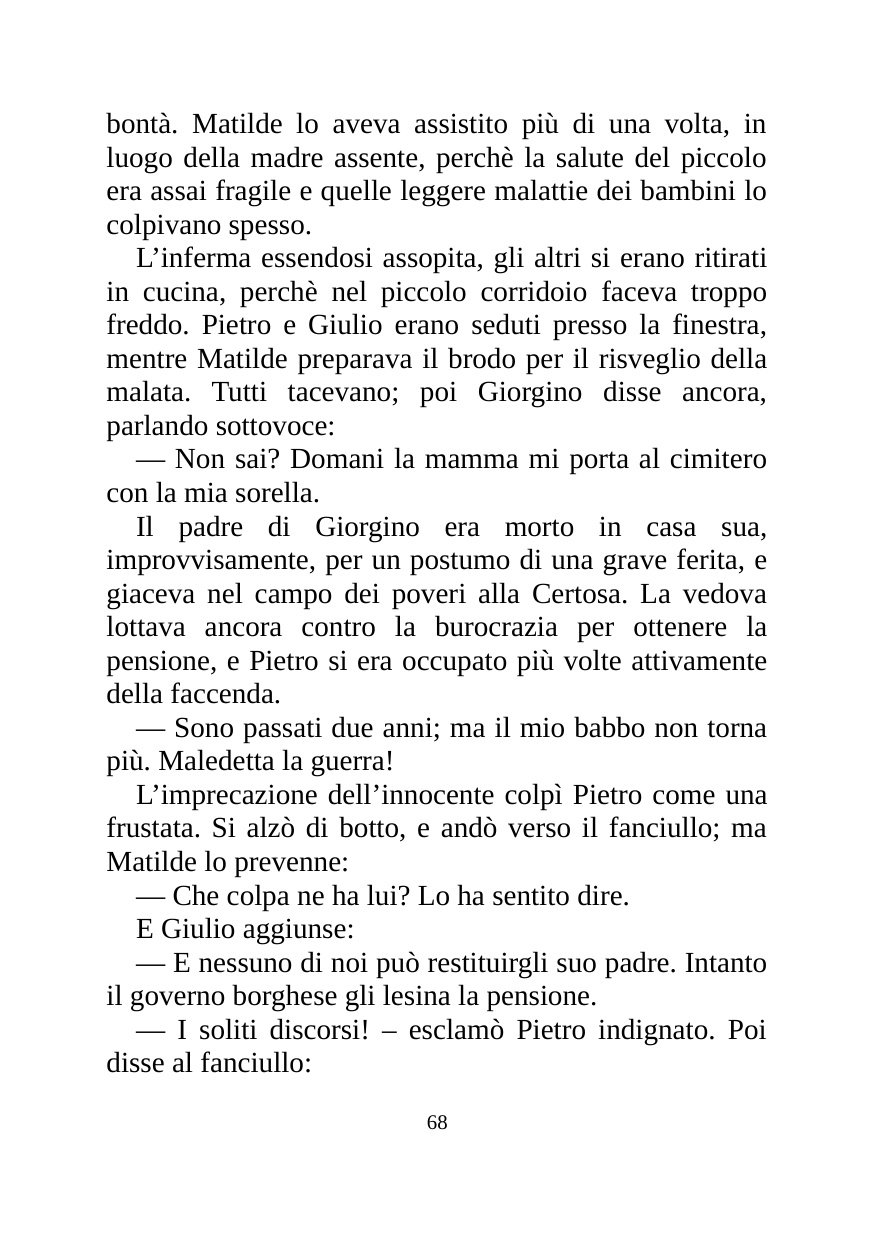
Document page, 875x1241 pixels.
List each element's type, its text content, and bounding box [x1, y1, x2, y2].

text — Non sai? Domani la mamma mi porta al cimitero con la mia sorella. [106, 442, 768, 509]
text — Sono passati due anni; ma il mio babbo non torna più. Maledetta la guerra! [106, 710, 768, 777]
text — E nessuno di noi può restituirgli suo padre. Intanto il governo borghese gli lesina la pensione. [106, 945, 768, 1012]
text — I soliti discorsi! – esclamò Pietro indignato. Poi disse al fanciullo: [106, 1012, 768, 1079]
text bontà. Matilde lo aveva assistito più di una volta, in luogo della madre assente, perchè la salute del piccolo era assai fragile e quelle leggere malattie dei bambini lo colpivano spesso. [106, 106, 768, 240]
text L’inferma essendosi assopita, gli altri si erano ritirati in cucina, perchè nel piccolo corridoio faceva troppo freddo. Pietro e Giulio erano seduti presso la finestra, mentre Matilde preparava il brodo per il risveglio della malata. Tutti tacevano; poi Giorgino disse ancora, parlando sottovoce: [106, 240, 768, 442]
text L’imprecazione dell’innocente colpì Pietro come una frustata. Si alzò di botto, e andò verso il fanciullo; ma Matilde lo prevenne: [106, 777, 768, 878]
text Il padre di Giorgino era morto in casa sua, improvvisamente, per un postumo di una grave ferita, e giaceva nel campo dei poveri alla Certosa. La vedova lottava ancora contro la burocrazia per ottenere la pensione, e Pietro si era occupato più volte attivamente della faccenda. [106, 509, 768, 710]
text E Giulio aggiunse: [106, 911, 768, 945]
text — Che colpa ne ha lui? Lo ha sentito dire. [106, 878, 768, 911]
